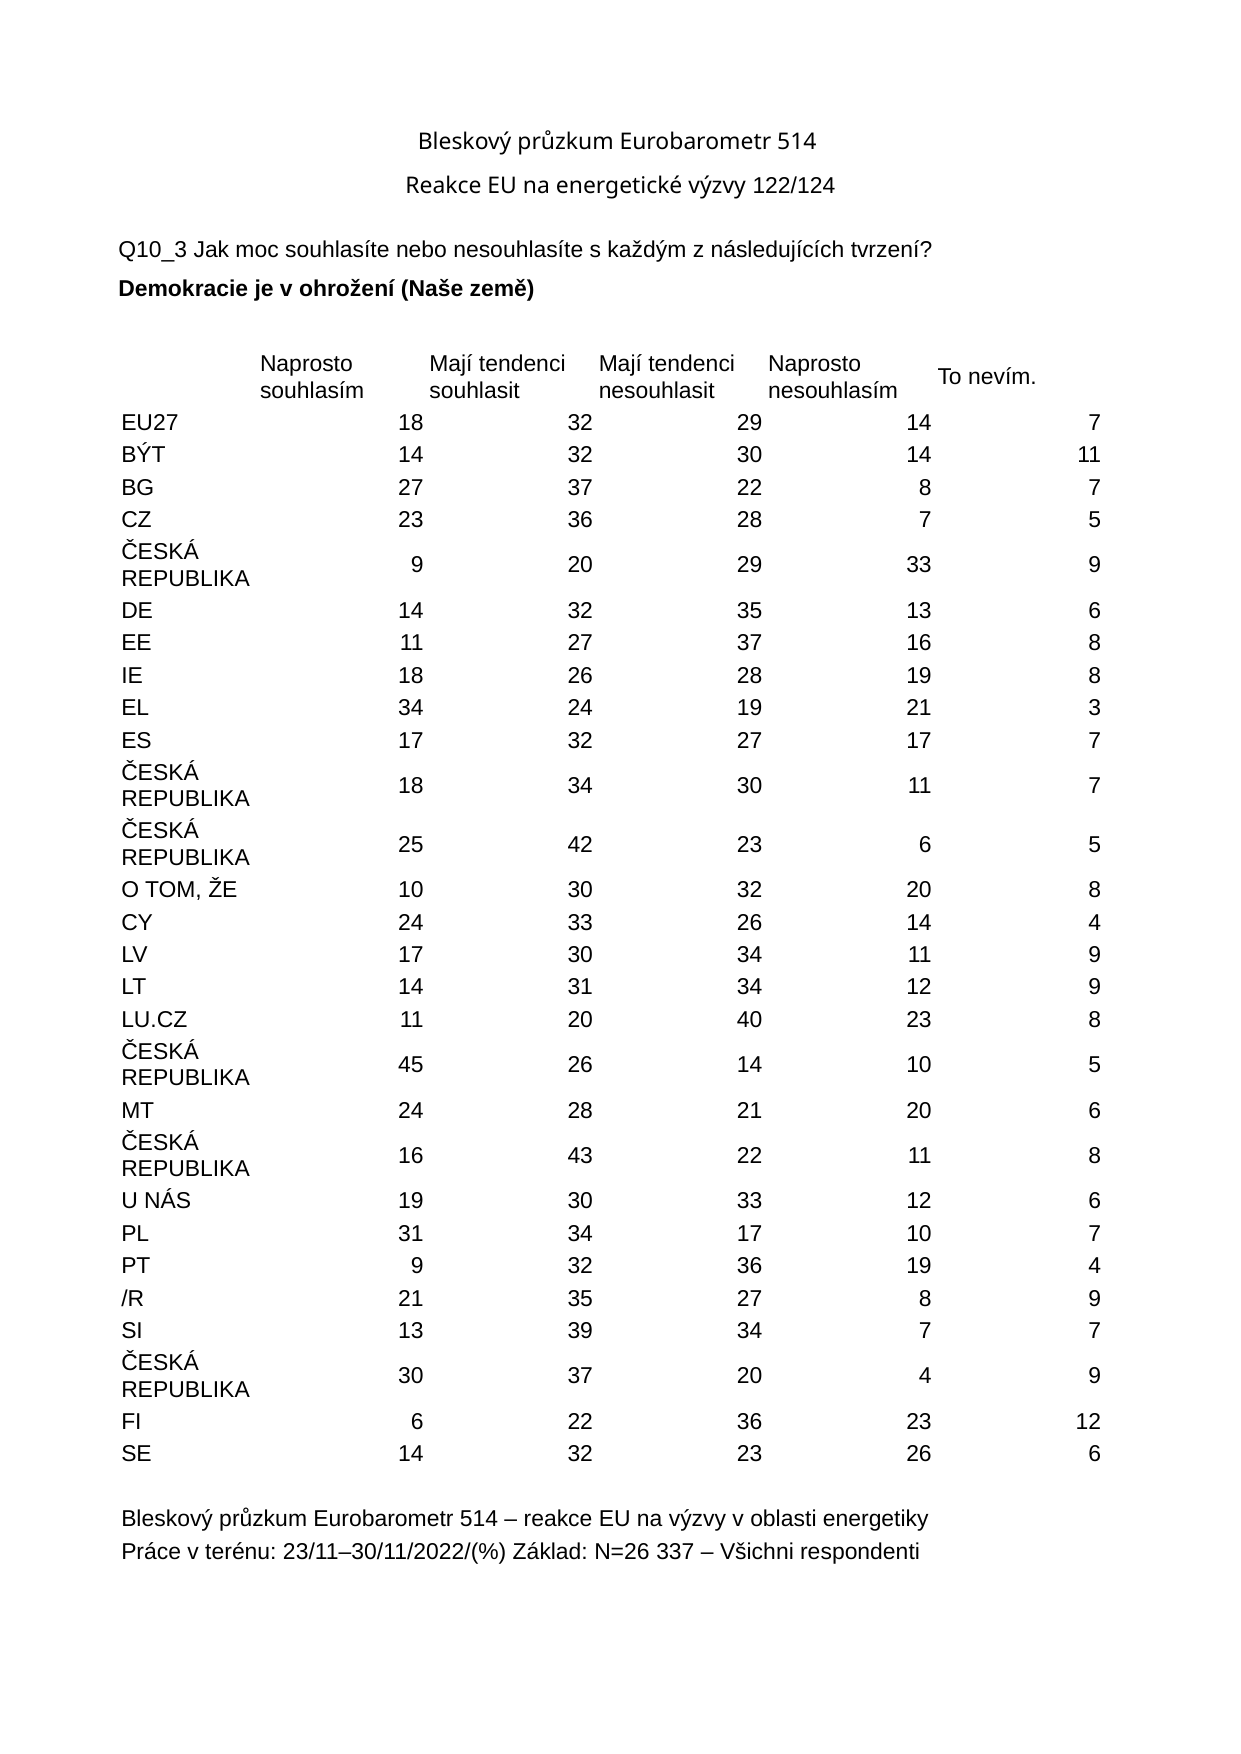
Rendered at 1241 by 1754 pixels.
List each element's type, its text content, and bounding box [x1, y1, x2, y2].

table_cell 6 [934, 1185, 1104, 1217]
table_cell 21 [596, 1094, 765, 1126]
table_cell ČESKÁ REPUBLIKA [118, 1035, 257, 1093]
table_cell 32 [426, 724, 596, 756]
table_cell [257, 1470, 426, 1502]
table_cell 23 [257, 503, 426, 535]
table_cell 32 [426, 1438, 596, 1470]
table_cell 29 [596, 406, 765, 438]
table_cell 27 [596, 1282, 765, 1314]
table_cell CY [118, 905, 257, 938]
table_cell 12 [765, 1185, 934, 1217]
table_cell 32 [426, 438, 596, 471]
table_cell 34 [596, 1314, 765, 1346]
table_cell 11 [257, 626, 426, 659]
table_cell 20 [426, 1003, 596, 1035]
table_cell BG [118, 471, 257, 503]
table_cell 37 [426, 471, 596, 503]
table_cell 19 [596, 691, 765, 723]
table_cell 8 [765, 471, 934, 503]
table_cell 23 [765, 1003, 934, 1035]
table_cell LU.CZ [118, 1003, 257, 1035]
table_cell ČESKÁ REPUBLIKA [118, 815, 257, 873]
table_cell O TOM, ŽE [118, 873, 257, 905]
table_header Mají tendenci souhlasit [426, 347, 596, 406]
table_cell IE [118, 659, 257, 691]
table_cell 22 [426, 1405, 596, 1437]
table_cell 28 [596, 659, 765, 691]
table_cell 6 [934, 594, 1104, 626]
table_cell 13 [765, 594, 934, 626]
table_cell 31 [426, 970, 596, 1003]
table_cell 10 [765, 1217, 934, 1249]
table_cell SE [118, 1438, 257, 1470]
table_cell 34 [426, 1217, 596, 1249]
table_cell [118, 1470, 257, 1502]
table_cell EE [118, 626, 257, 659]
table_cell 9 [934, 970, 1104, 1003]
table_cell 7 [934, 471, 1104, 503]
table_cell FI [118, 1405, 257, 1437]
table_cell 14 [596, 1035, 765, 1093]
table_cell 36 [426, 503, 596, 535]
table_cell 21 [257, 1282, 426, 1314]
table_cell 20 [765, 873, 934, 905]
table_cell 35 [426, 1282, 596, 1314]
table_cell 34 [426, 756, 596, 814]
table_cell 27 [426, 626, 596, 659]
table_cell 3 [934, 691, 1104, 723]
table_cell 23 [596, 815, 765, 873]
table_cell 10 [765, 1035, 934, 1093]
table_cell 19 [765, 659, 934, 691]
table_cell [934, 1470, 1104, 1502]
table_cell 36 [596, 1405, 765, 1437]
table_cell 34 [596, 970, 765, 1003]
table_cell 4 [765, 1346, 934, 1405]
table_cell 23 [765, 1405, 934, 1437]
table_cell CZ [118, 503, 257, 535]
table_cell 8 [765, 1282, 934, 1314]
table_cell 28 [596, 503, 765, 535]
table_cell 30 [426, 1185, 596, 1217]
table_cell 9 [934, 535, 1104, 594]
table_cell 30 [596, 438, 765, 471]
table_cell 12 [934, 1405, 1104, 1437]
table_cell 9 [257, 1249, 426, 1282]
table_header Naprosto souhlasím [257, 347, 426, 406]
table_cell 30 [596, 756, 765, 814]
table_cell LT [118, 970, 257, 1003]
table_cell EU27 [118, 406, 257, 438]
table_cell 14 [765, 438, 934, 471]
table_cell 27 [596, 724, 765, 756]
table_cell 5 [934, 503, 1104, 535]
table_cell PT [118, 1249, 257, 1282]
table_cell 7 [934, 1217, 1104, 1249]
table_cell BÝT [118, 438, 257, 471]
table_cell 14 [765, 905, 934, 938]
table_cell 24 [257, 1094, 426, 1126]
table_cell 12 [765, 970, 934, 1003]
table_cell 8 [934, 1003, 1104, 1035]
table_cell 26 [426, 659, 596, 691]
table_cell 7 [765, 1314, 934, 1346]
table_cell DE [118, 594, 257, 626]
table_cell 6 [257, 1405, 426, 1437]
table_cell Práce v terénu: 23/11–30/11/2022/(%) Základ: N=26 337 – Všichni respondenti [118, 1535, 1104, 1567]
table_cell 23 [596, 1438, 765, 1470]
table_cell 37 [426, 1346, 596, 1405]
table_cell 32 [426, 406, 596, 438]
table_cell MT [118, 1094, 257, 1126]
table_cell 4 [934, 905, 1104, 938]
table_cell ČESKÁ REPUBLIKA [118, 1346, 257, 1405]
table_cell 26 [596, 905, 765, 938]
table_cell 30 [426, 873, 596, 905]
table_cell 16 [765, 626, 934, 659]
table_cell 8 [934, 659, 1104, 691]
table_cell 7 [934, 1314, 1104, 1346]
table_cell 13 [257, 1314, 426, 1346]
table_cell 42 [426, 815, 596, 873]
table_cell 9 [257, 535, 426, 594]
table_cell 5 [934, 1035, 1104, 1093]
table_header Mají tendenci nesouhlasit [596, 347, 765, 406]
table_cell EL [118, 691, 257, 723]
table_cell ČESKÁ REPUBLIKA [118, 1126, 257, 1184]
table_cell 10 [257, 873, 426, 905]
table_cell 6 [765, 815, 934, 873]
table_cell 14 [257, 1438, 426, 1470]
table_cell 9 [934, 1282, 1104, 1314]
table_cell ČESKÁ REPUBLIKA [118, 756, 257, 814]
table_cell 20 [765, 1094, 934, 1126]
table_cell 39 [426, 1314, 596, 1346]
table_cell 32 [426, 1249, 596, 1282]
table_cell 33 [765, 535, 934, 594]
table_cell 31 [257, 1217, 426, 1249]
table_cell 17 [596, 1217, 765, 1249]
table_cell 35 [596, 594, 765, 626]
table_header Naprosto nesouhlasím [765, 347, 934, 406]
table_cell 14 [257, 970, 426, 1003]
table_cell 11 [765, 938, 934, 970]
table_cell 32 [596, 873, 765, 905]
table_cell 16 [257, 1126, 426, 1184]
table_cell 11 [934, 438, 1104, 471]
table_cell [426, 1470, 596, 1502]
table_cell 22 [596, 471, 765, 503]
table_cell 6 [934, 1094, 1104, 1126]
table_cell 11 [765, 756, 934, 814]
table_cell 25 [257, 815, 426, 873]
table_cell 22 [596, 1126, 765, 1184]
table_cell 9 [934, 938, 1104, 970]
table_cell 18 [257, 406, 426, 438]
table_cell 7 [934, 724, 1104, 756]
table_cell 4 [934, 1249, 1104, 1282]
table_cell 20 [596, 1346, 765, 1405]
table_cell 26 [426, 1035, 596, 1093]
table_cell U NÁS [118, 1185, 257, 1217]
table_cell 33 [426, 905, 596, 938]
table_cell 26 [765, 1438, 934, 1470]
table_cell 17 [257, 938, 426, 970]
table_cell 20 [426, 535, 596, 594]
table_cell 7 [934, 756, 1104, 814]
table_cell 28 [426, 1094, 596, 1126]
table_cell 11 [257, 1003, 426, 1035]
table_cell LV [118, 938, 257, 970]
table_cell 5 [934, 815, 1104, 873]
table_cell 7 [934, 406, 1104, 438]
table_cell 8 [934, 873, 1104, 905]
table_cell ČESKÁ REPUBLIKA [118, 535, 257, 594]
table_cell 34 [596, 938, 765, 970]
table_cell 14 [257, 438, 426, 471]
table_cell SI [118, 1314, 257, 1346]
table_cell 32 [426, 594, 596, 626]
table_cell 14 [765, 406, 934, 438]
table_cell 24 [426, 691, 596, 723]
table_cell 19 [257, 1185, 426, 1217]
table_header [118, 347, 257, 406]
table_cell 19 [765, 1249, 934, 1282]
table_cell 33 [596, 1185, 765, 1217]
table_cell 17 [765, 724, 934, 756]
table_header To nevím. [934, 347, 1104, 406]
table_cell 8 [934, 1126, 1104, 1184]
table_cell [765, 1470, 934, 1502]
table_cell 43 [426, 1126, 596, 1184]
table_cell 37 [596, 626, 765, 659]
table_cell 24 [257, 905, 426, 938]
table_cell 11 [765, 1126, 934, 1184]
text Demokracie je v ohrožení (Naše země) [118, 275, 1122, 302]
table_cell 18 [257, 756, 426, 814]
table_cell 8 [934, 626, 1104, 659]
table_cell 36 [596, 1249, 765, 1282]
table_cell PL [118, 1217, 257, 1249]
table_cell 29 [596, 535, 765, 594]
table_cell 27 [257, 471, 426, 503]
table_cell 14 [257, 594, 426, 626]
table_cell 30 [257, 1346, 426, 1405]
table_cell 40 [596, 1003, 765, 1035]
table_cell 30 [426, 938, 596, 970]
table_cell 21 [765, 691, 934, 723]
table_cell 45 [257, 1035, 426, 1093]
text Q10_3 Jak moc souhlasíte nebo nesouhlasíte s každým z následujících tvrzení? [118, 236, 1122, 262]
table_cell 6 [934, 1438, 1104, 1470]
table_cell 18 [257, 659, 426, 691]
table_cell 9 [934, 1346, 1104, 1405]
table_cell 7 [765, 503, 934, 535]
table_cell ES [118, 724, 257, 756]
table_cell Bleskový průzkum Eurobarometr 514 – reakce EU na výzvy v oblasti energetiky [118, 1502, 1104, 1534]
table_cell 34 [257, 691, 426, 723]
table_cell 17 [257, 724, 426, 756]
table_cell [596, 1470, 765, 1502]
table_cell /R [118, 1282, 257, 1314]
